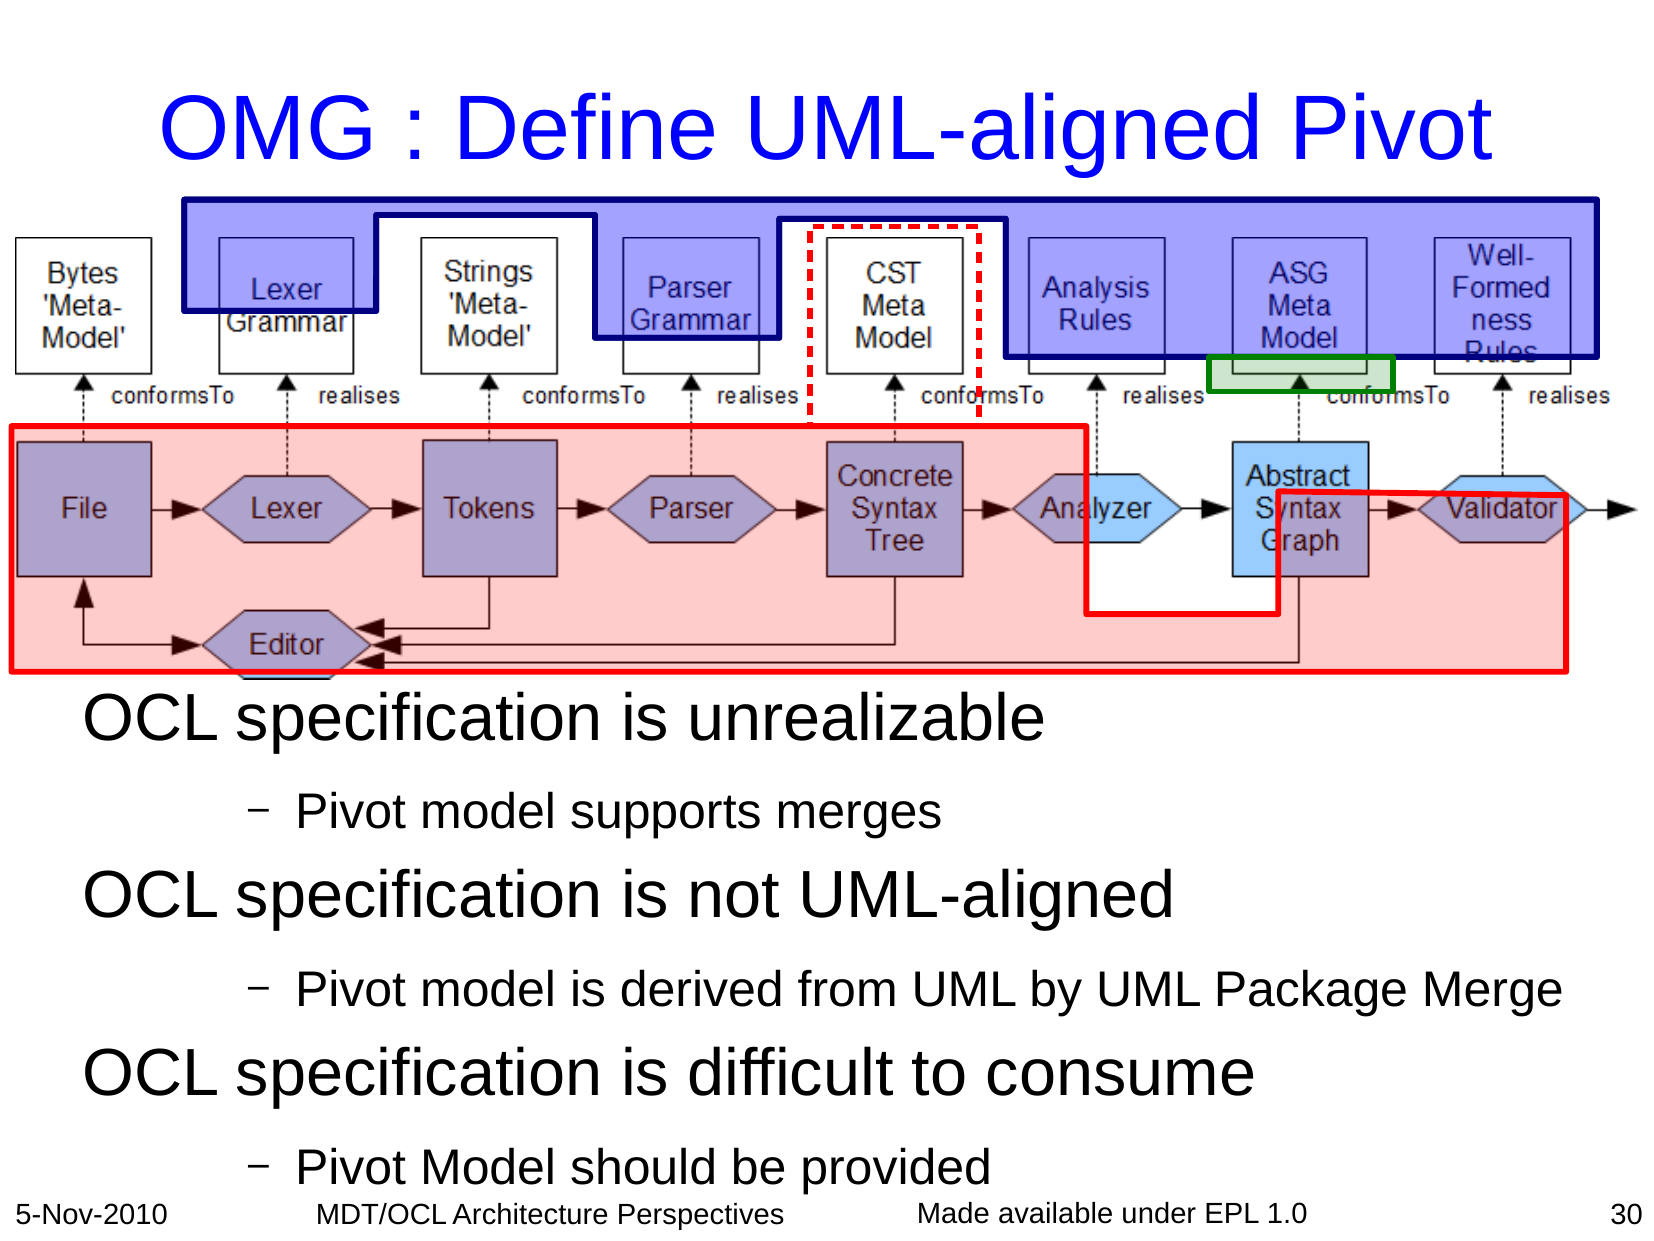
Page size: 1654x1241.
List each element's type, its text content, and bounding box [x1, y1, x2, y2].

text_box [184, 199, 1597, 392]
text_box [11, 226, 1567, 672]
picture [15, 237, 809, 426]
title OMG : Define UML-aligned Pivot [82, 56, 1571, 200]
list OCL specification is unrealizable Pivot model supports merges OCL specification is not UML-aligned Pivot model is derived from UML by UML Package Merge OCL specification is difficult to consume Pivot Model should be provided [82, 679, 1571, 1226]
picture [15, 237, 1638, 680]
